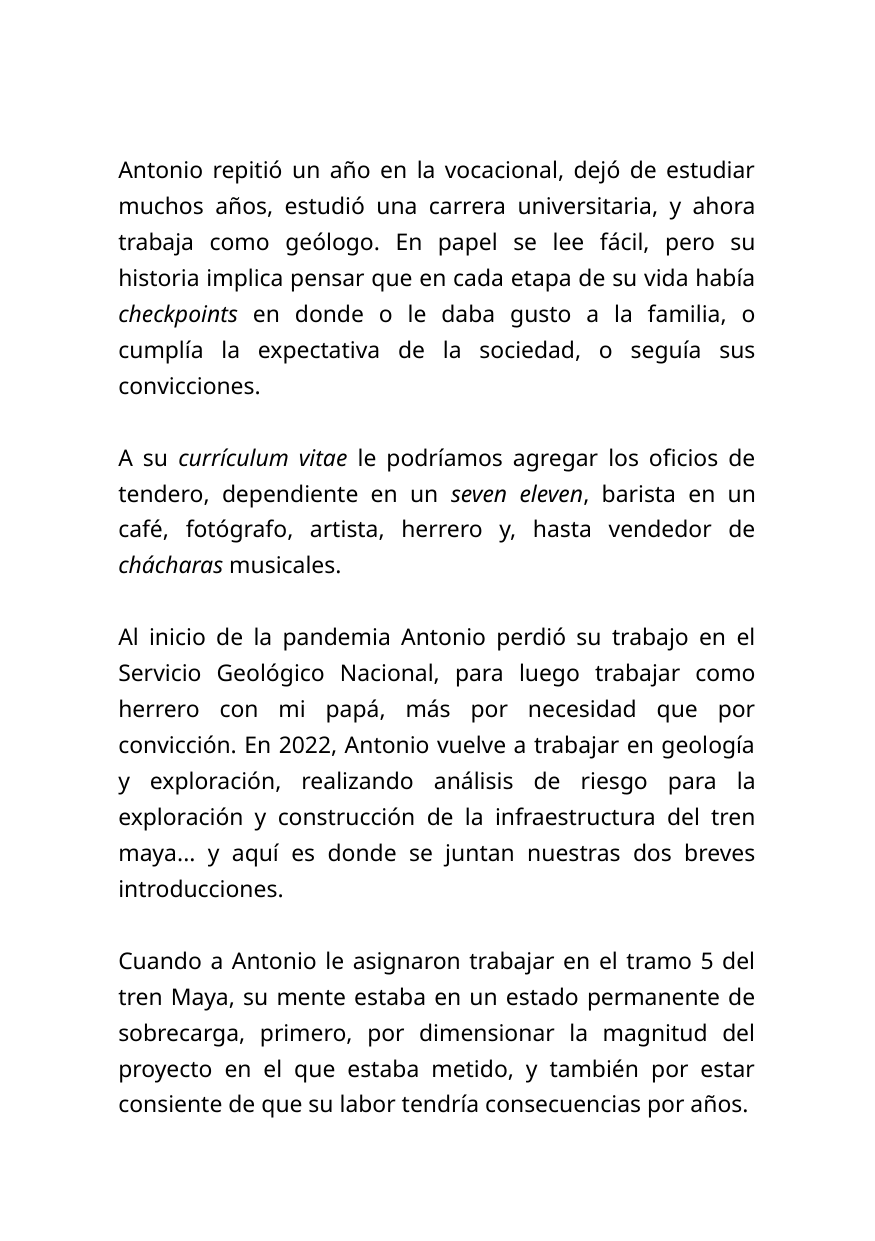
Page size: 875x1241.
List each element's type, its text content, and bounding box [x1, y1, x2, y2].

text Cuando a Antonio le asignaron trabajar en el tramo 5 del tren Maya, su mente estaba en un estado permanente de sobrecarga, primero, por dimensionar la magnitud del proyecto en el que estaba metido, y también por estar consiente de que su labor tendría consecuencias por años. [118, 945, 756, 1120]
text Al inicio de la pandemia Antonio perdió su trabajo en el Servicio Geológico Nacional, para luego trabajar como herrero con mi papá, más por necesidad que por convicción. En 2022, Antonio vuelve a trabajar en geología y exploración, realizando análisis de riesgo para la exploración y construcción de la infraestructura del tren maya... y aquí es donde se juntan nuestras dos breves introducciones. [118, 621, 756, 904]
text A su currículum vitae le podríamos agregar los oficios de tendero, dependiente en un seven eleven, barista en un café, fotógrafo, artista, herrero y, hasta vendedor de chácharas musicales. [118, 442, 756, 581]
text Antonio repitió un año en la vocacional, dejó de estudiar muchos años, estudió una carrera universitaria, y ahora trabaja como geólogo. En papel se lee fácil, pero su historia implica pensar que en cada etapa de su vida había checkpoints en donde o le daba gusto a la familia, o cumplía la expectativa de la sociedad, o seguía sus convicciones. [118, 154, 756, 401]
